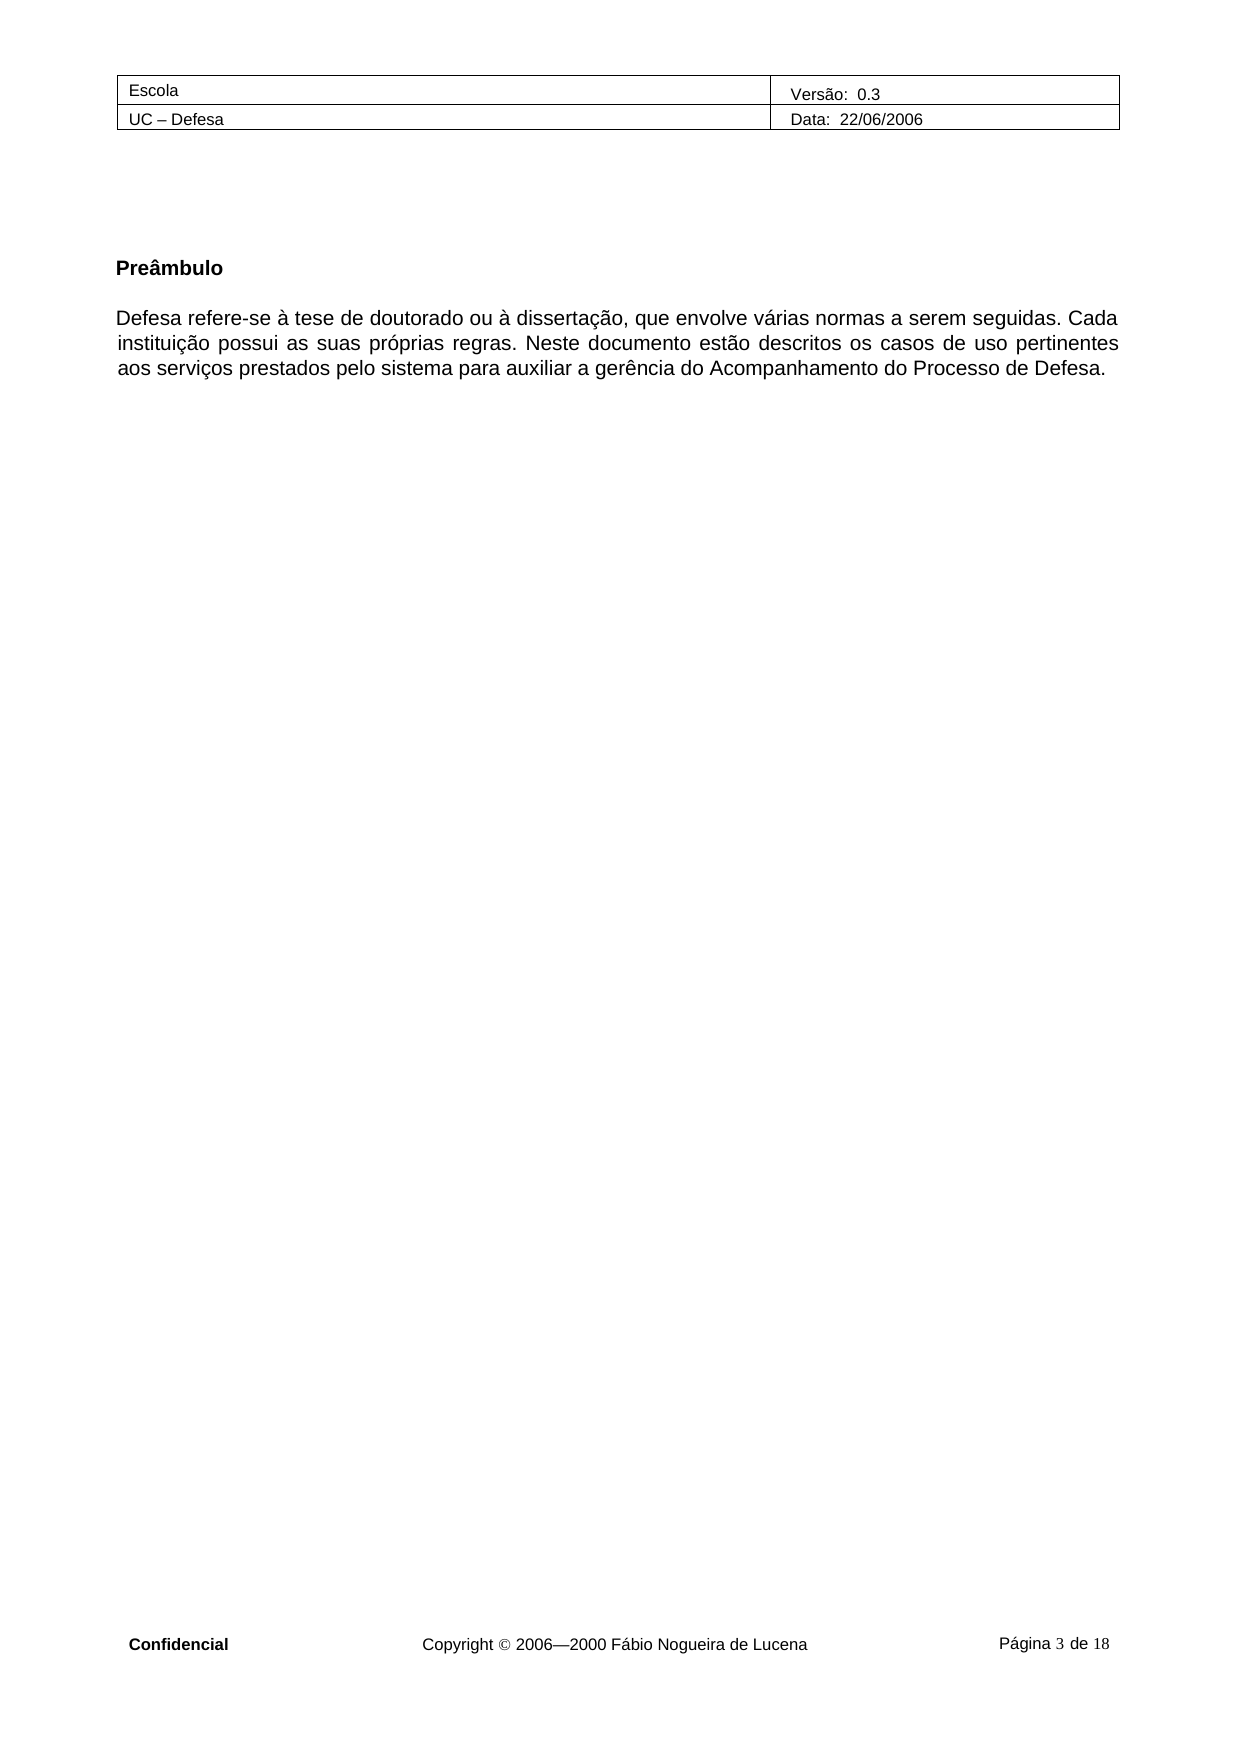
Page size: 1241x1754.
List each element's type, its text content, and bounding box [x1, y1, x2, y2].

text Preâmbulo [116, 254, 1120, 279]
text Defesa refere-se à tese de doutorado ou à dissertação, que envolve várias normas a serem seguidas. Cada instituição possui as suas próprias regras. Neste documento estão descritos os casos de uso pertinentes aos serviços prestados pelo sistema para auxiliar a gerência do Acompanhamento do Processo de Defesa. [116, 304, 1120, 379]
